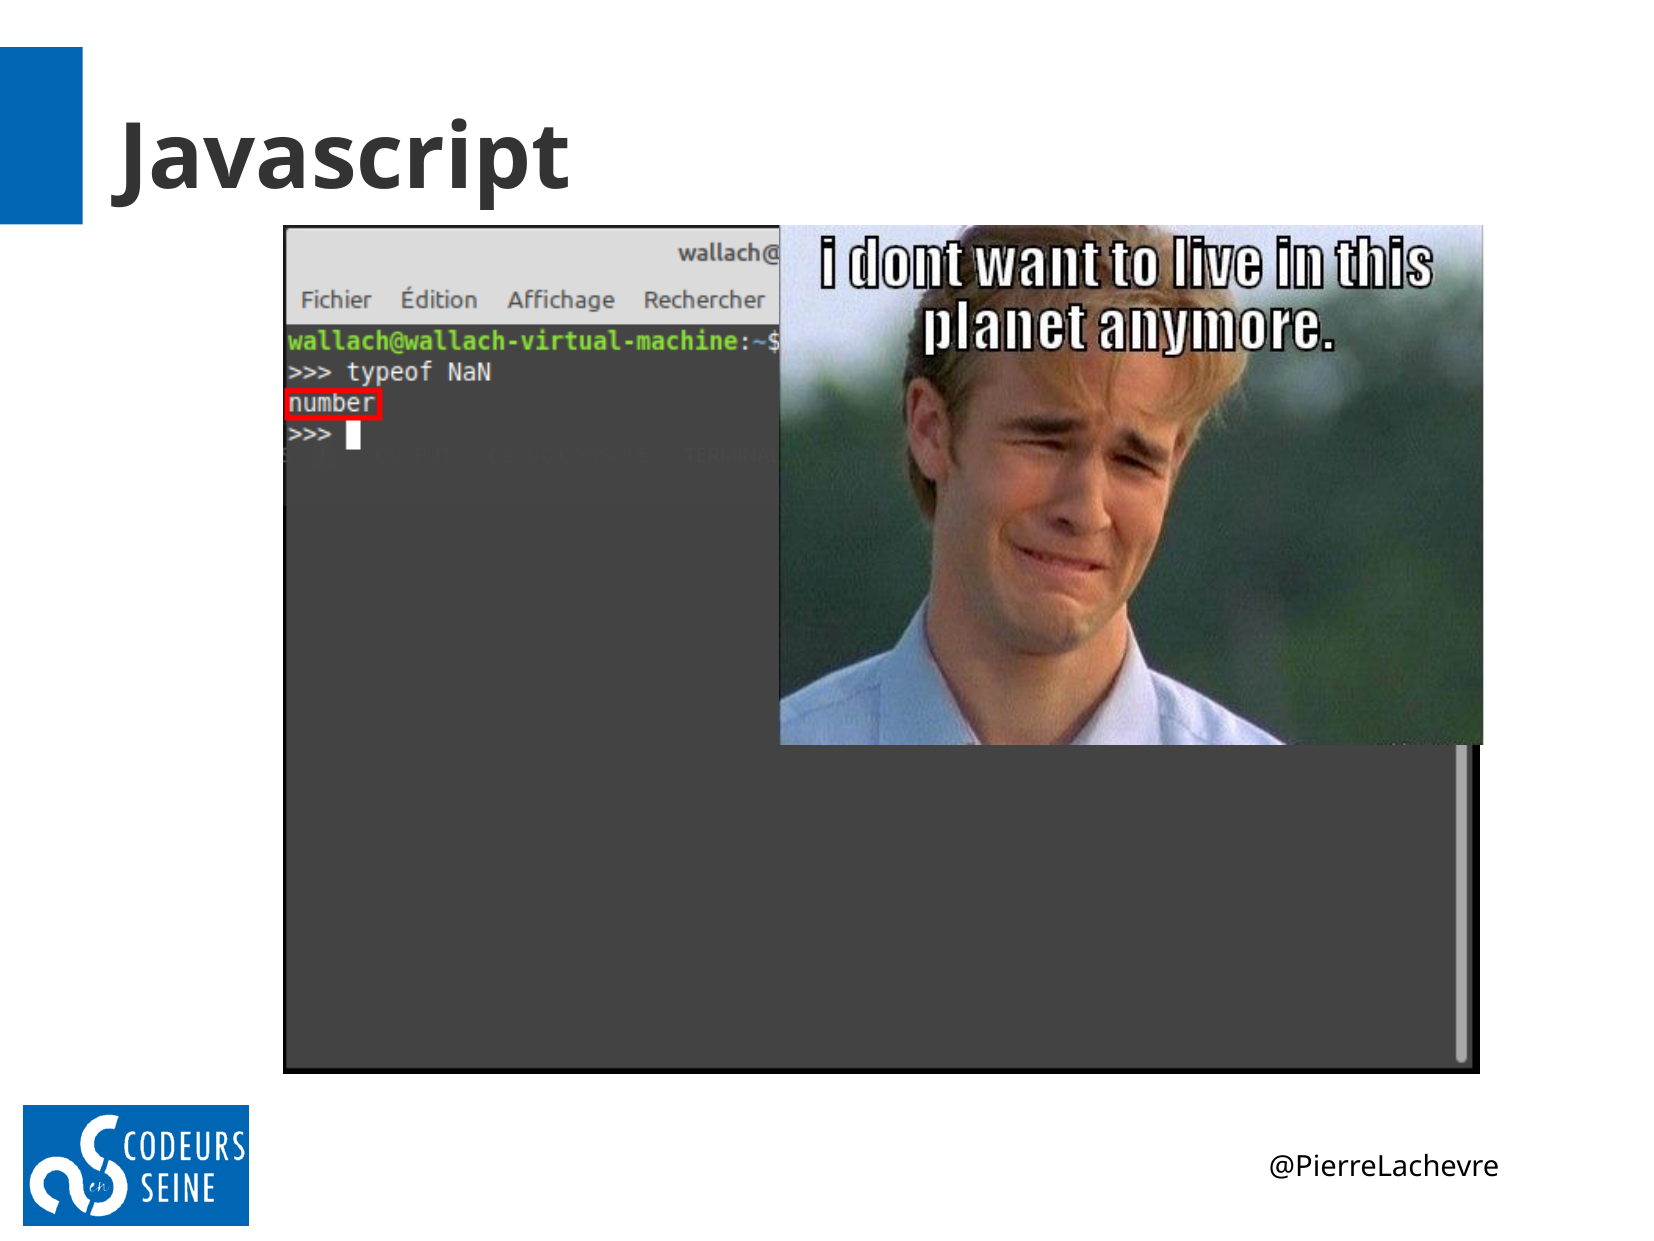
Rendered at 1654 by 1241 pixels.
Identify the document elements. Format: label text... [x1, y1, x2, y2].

title Javascript [118, 49, 1571, 257]
picture [23, 1105, 249, 1226]
picture [283, 225, 1485, 1074]
